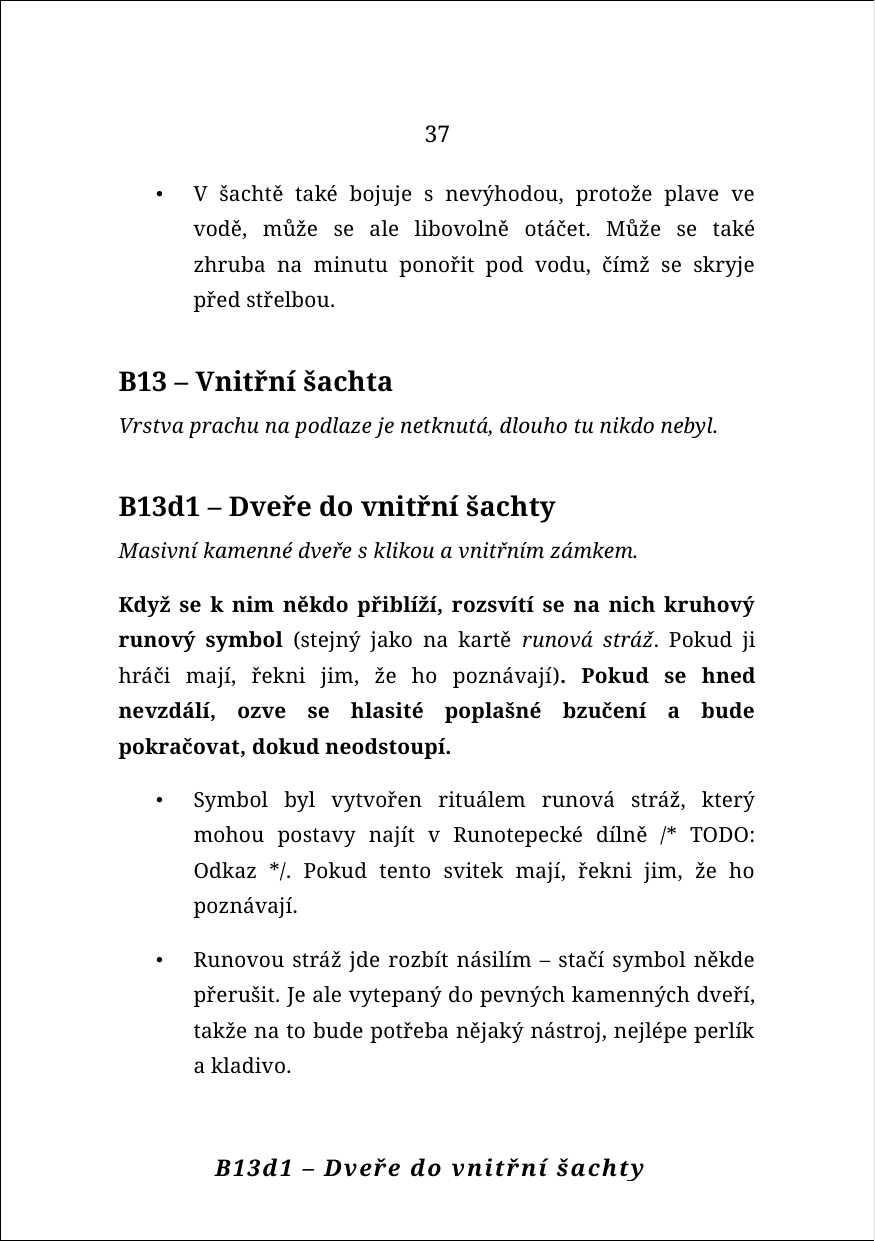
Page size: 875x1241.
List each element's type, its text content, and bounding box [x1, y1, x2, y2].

list Symbol byl vytvořen rituálem runová stráž, který mohou postavy najít v Runotepecké dílně /* TODO: Odkaz */. Pokud tento svitek mají, řekni jim, že ho poznávají. [156, 785, 756, 920]
subtitle B13d1 – Dveře do vnitřní šachty [118, 488, 756, 525]
text Masivní kamenné dveře s klikou a vnitřním zámkem. [118, 537, 756, 565]
list Runovou stráž jde rozbít násilím – stačí symbol někde přerušit. Je ale vytepaný do pevných kamenných dveří, takže na to bude potřeba nějaký nástroj, nejlépe perlík a kladivo. [156, 945, 756, 1080]
subtitle B13 – Vnitřní šachta [118, 362, 756, 399]
text Když se k nim někdo přiblíží, rozsvítí se na nich kruhový runový symbol (stejný jako na kartě runová stráž. Pokud ji hráči mají, řekni jim, že ho poznávají). Pokud se hned nevzdálí, ozve se hlasité poplašné bzučení a bude pokračovat, dokud neodstoupí. [118, 590, 756, 760]
text Vrstva prachu na podlaze je netknutá, dlouho tu nikdo nebyl. [118, 411, 756, 439]
list V šachtě také bojuje s nevýhodou, protože plave ve vodě, může se ale libovolně otáčet. Může se také zhruba na minutu ponořit pod vodu, čímž se skryje před střelbou. [156, 179, 756, 314]
